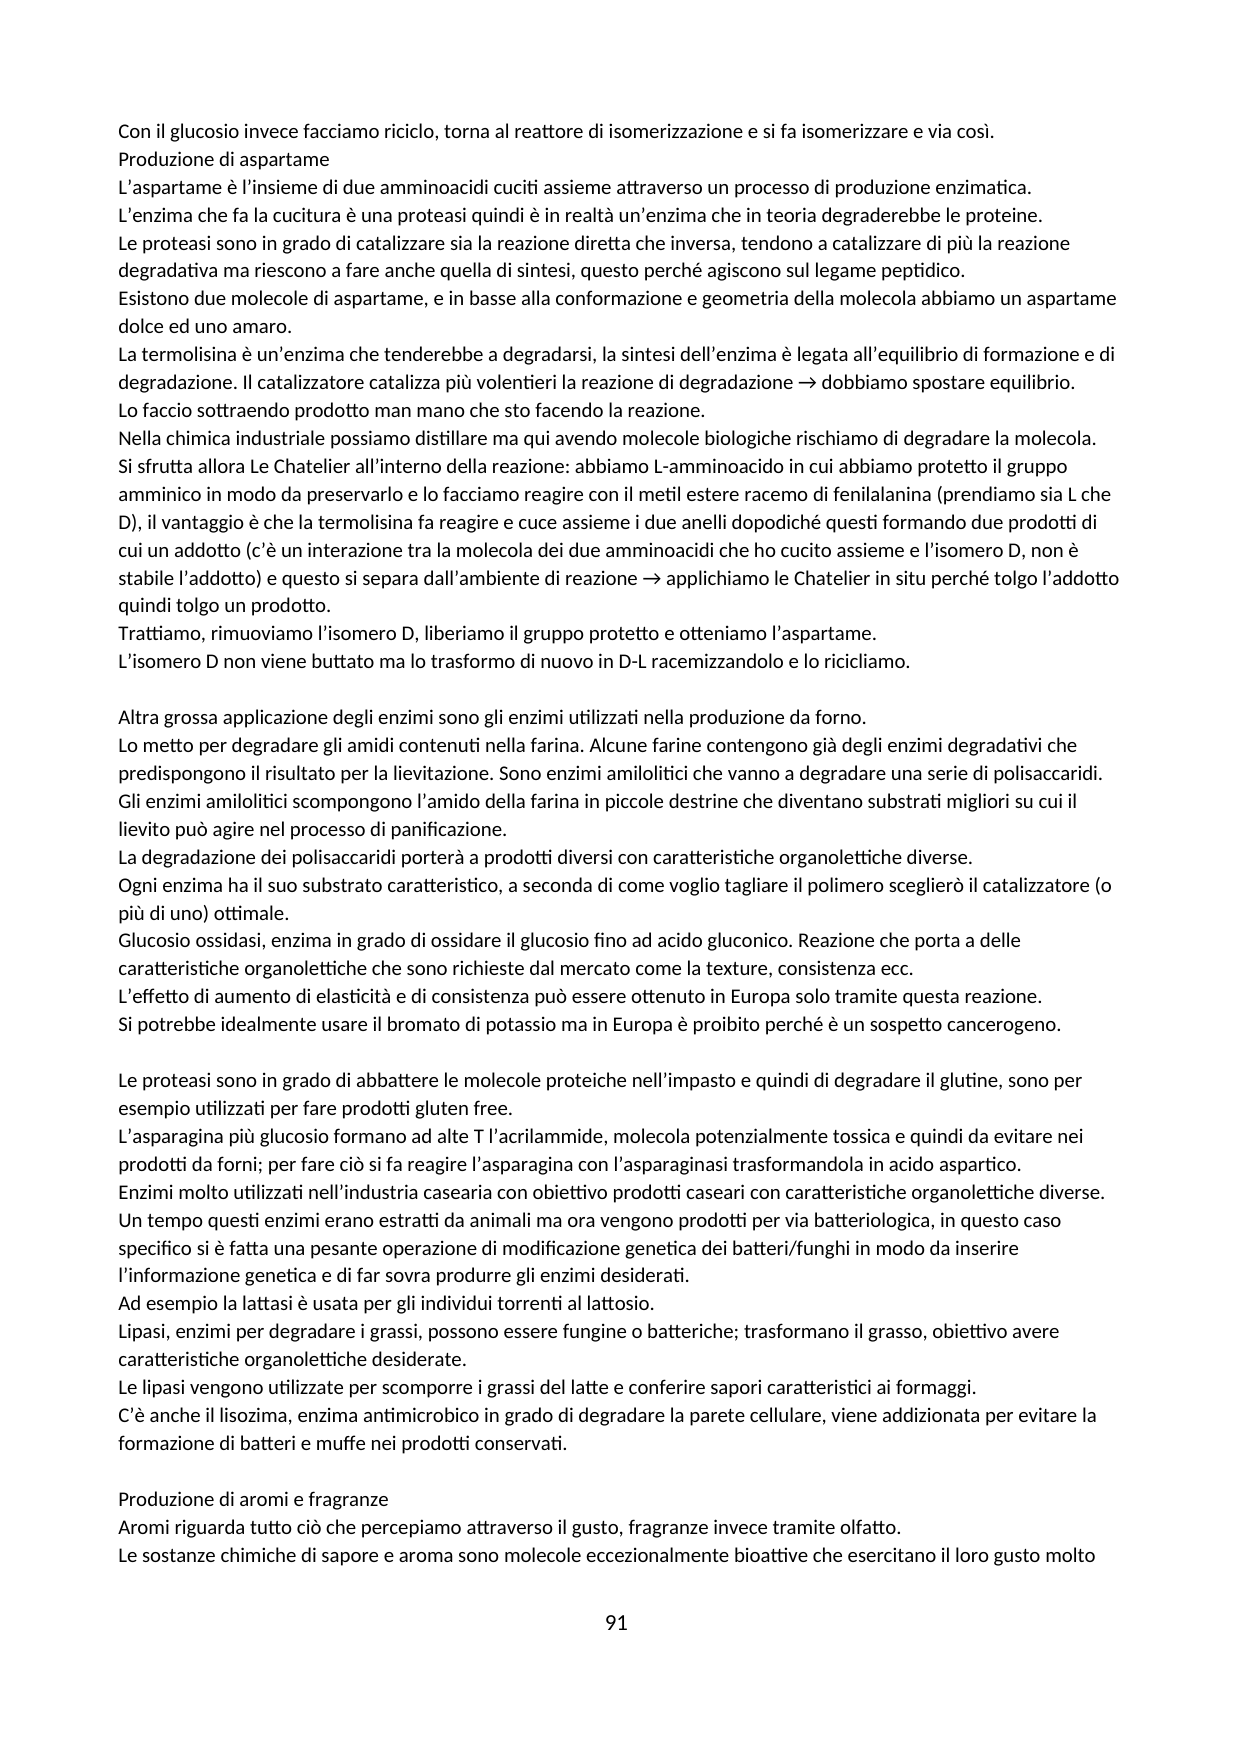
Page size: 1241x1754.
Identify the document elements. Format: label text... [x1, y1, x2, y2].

text L’enzima che fa la cucitura è una proteasi quindi è in realtà un’enzima che in teoria degraderebbe le proteine. Le proteasi sono in grado di catalizzare sia la reazione diretta che inversa, tendono a catalizzare di più la reazione degradativa ma riescono a fare anche quella di sintesi, questo perché agiscono sul legame peptidico. Esistono due molecole di aspartame, e in basse alla conformazione e geometria della molecola abbiamo un aspartame dolce ed uno amaro. La termolisina è un’enzima che tenderebbe a degradarsi, la sintesi dell’enzima è legata all’equilibrio di formazione e di degradazione. Il catalizzatore catalizza più volentieri la reazione di degradazione → dobbiamo spostare equilibrio. [118, 202, 1124, 395]
text La degradazione dei polisaccaridi porterà a prodotti diversi con caratteristiche organolettiche diverse. Ogni enzima ha il suo substrato caratteristico, a seconda di come voglio tagliare il polimero sceglierò il catalizzatore (o più di uno) ottimale. Glucosio ossidasi, enzima in grado di ossidare il glucosio fino ad acido gluconico. Reazione che porta a delle caratteristiche organolettiche che sono richieste dal mercato come la texture, consistenza ecc. L’effetto di aumento di elasticità e di consistenza può essere ottenuto in Europa solo tramite questa reazione. [118, 844, 1124, 1009]
text C’è anche il lisozima, enzima antimicrobico in grado di degradare la parete cellulare, viene addizionata per evitare la formazione di batteri e muffe nei prodotti conservati. Produzione di aromi e fragranze [118, 1402, 1124, 1511]
text Si potrebbe idealmente usare il bromato di potassio ma in Europa è proibito perché è un sospetto cancerogeno. Le proteasi sono in grado di abbattere le molecole proteiche nell’impasto e quindi di degradare il glutine, sono per esempio utilizzati per fare prodotti gluten free. L’asparagina più glucosio formano ad alte T l’acrilammide, molecola potenzialmente tossica e quindi da evitare nei prodotti da forni; per fare ciò si fa reagire l’asparagina con l’asparaginasi trasformandola in acido aspartico. Enzimi molto utilizzati nell’industria casearia con obiettivo prodotti caseari con caratteristiche organolettiche diverse. Un tempo questi enzimi erano estratti da animali ma ora vengono prodotti per via batteriologica, in questo caso specifico si è fatta una pesante operazione di modificazione genetica dei batteri/funghi in modo da inserire l’informazione genetica e di far sovra produrre gli enzimi desiderati. Ad esempio la lattasi è usata per gli individui torrenti al lattosio. Lipasi, enzimi per degradare i grassi, possono essere fungine o batteriche; trasformano il grasso, obiettivo avere caratteristiche organolettiche desiderate. [118, 1011, 1124, 1372]
text Lo faccio sottraendo prodotto man mano che sto facendo la reazione. Nella chimica industriale possiamo distillare ma qui avendo molecole biologiche rischiamo di degradare la molecola. Si sfrutta allora Le Chatelier all’interno della reazione: abbiamo L-amminoacido in cui abbiamo protetto il gruppo amminico in modo da preservarlo e lo facciamo reagire con il metil estere racemo di fenilalanina (prendiamo sia L che D), il vantaggio è che la termolisina fa reagire e cuce assieme i due anelli dopodiché questi formando due prodotti di cui un addotto (c’è un interazione tra la molecola dei due amminoacidi che ho cucito assieme e l’isomero D, non è stabile l’addotto) e questo si separa dall’ambiente di reazione → applichiamo le Chatelier in situ perché tolgo l’addotto quindi tolgo un prodotto. Trattiamo, rimuoviamo l’isomero D, liberiamo il gruppo protetto e otteniamo l’aspartame. L’isomero D non viene buttato ma lo trasformo di nuovo in D-L racemizzandolo e lo ricicliamo. Altra grossa applicazione degli enzimi sono gli enzimi utilizzati nella produzione da forno. [118, 397, 1124, 730]
text Con il glucosio invece facciamo riciclo, torna al reattore di isomerizzazione e si fa isomerizzare e via così. Produzione di aspartame L’aspartame è l’insieme di due amminoacidi cuciti assieme attraverso un processo di produzione enzimatica. [118, 118, 1124, 199]
text Aromi riguarda tutto ciò che percepiamo attraverso il gusto, fragranze invece tramite olfatto. Le sostanze chimiche di sapore e aroma sono molecole eccezionalmente bioattive che esercitano il loro gusto molto [118, 1514, 1124, 1567]
text Lo metto per degradare gli amidi contenuti nella farina. Alcune farine contengono già degli enzimi degradativi che predispongono il risultato per la lievitazione. Sono enzimi amilolitici che vanno a degradare una serie di polisaccaridi. Gli enzimi amilolitici scompongono l’amido della farina in piccole destrine che diventano substrati migliori su cui il lievito può agire nel processo di panificazione. [118, 732, 1124, 841]
text Le lipasi vengono utilizzate per scomporre i grassi del latte e conferire sapori caratteristici ai formaggi. [118, 1374, 1124, 1400]
